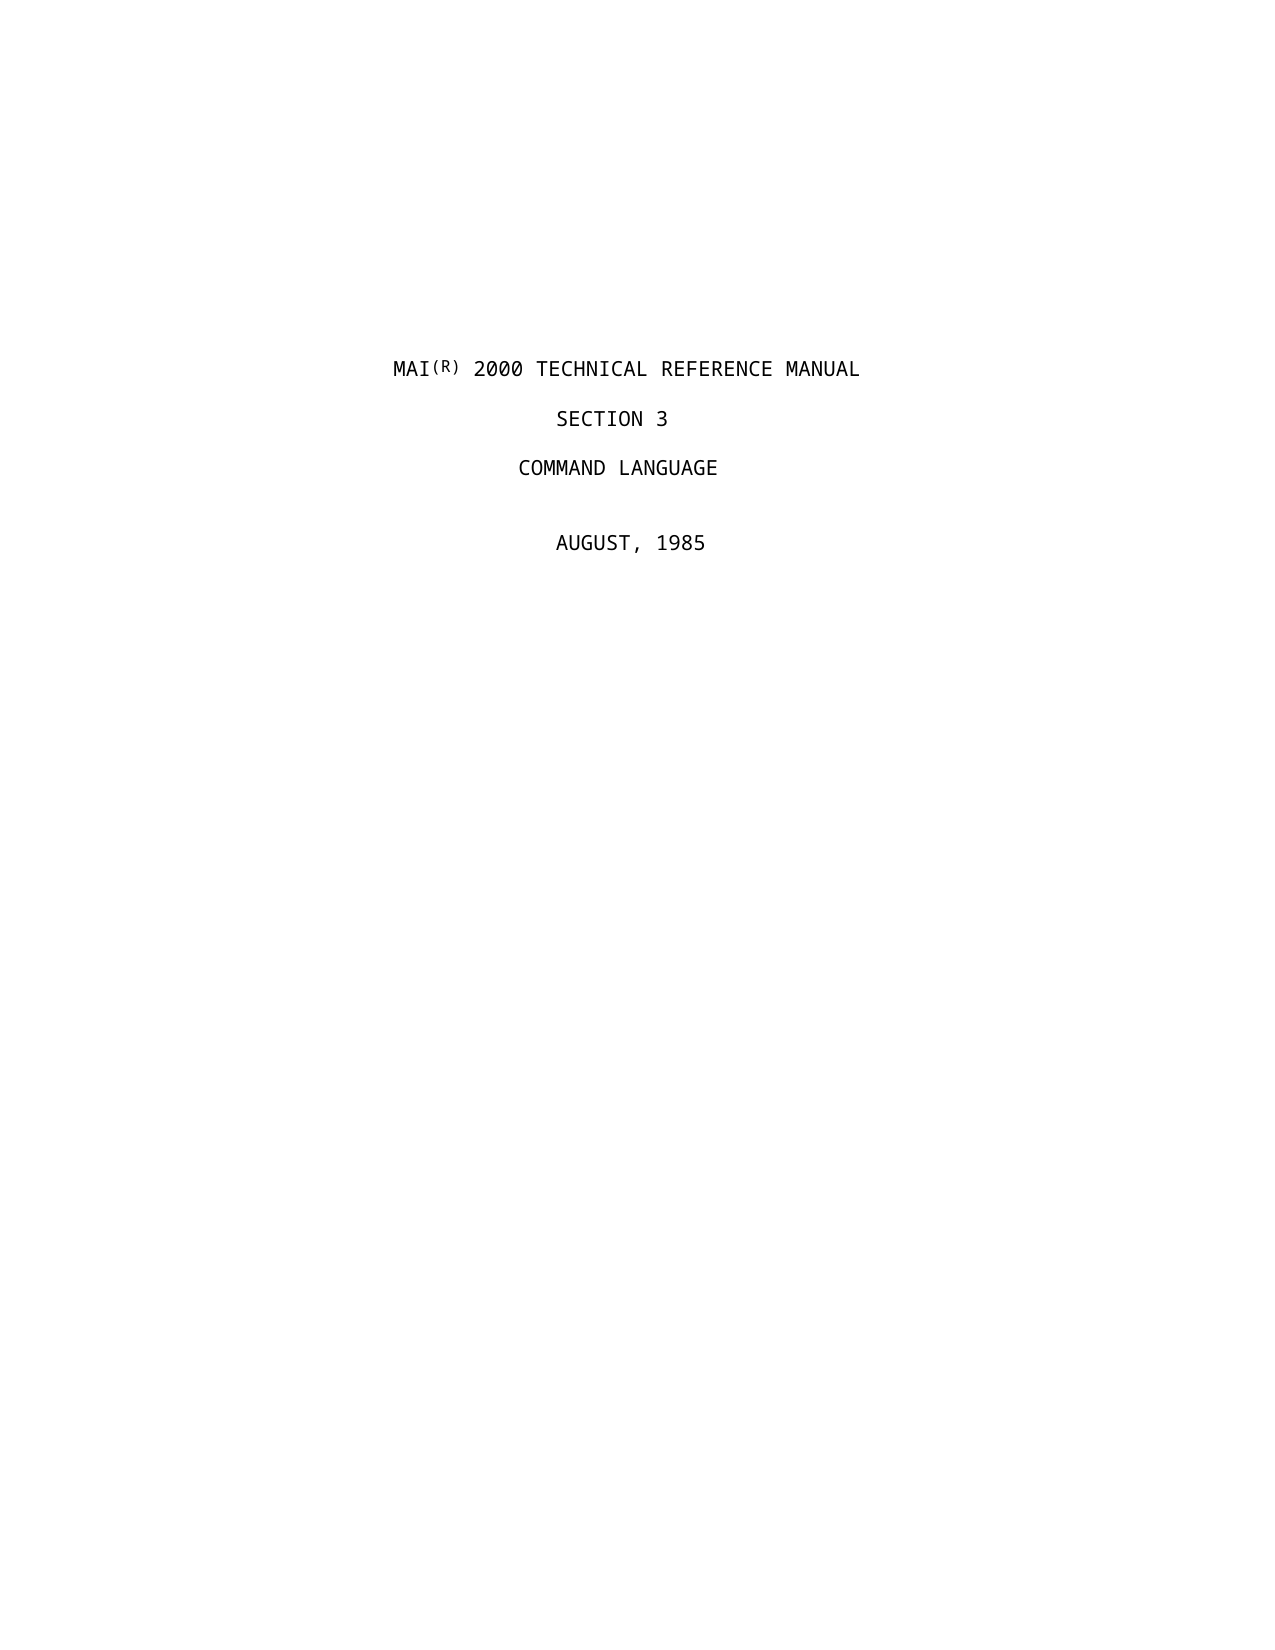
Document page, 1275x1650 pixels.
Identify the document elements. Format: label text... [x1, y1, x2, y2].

text MAI(R) 2000 TECHNICAL REFERENCE MANUAL [118, 357, 1145, 381]
text AUGUST, 1985 [118, 530, 1145, 555]
text SECTION 3 [118, 406, 1145, 431]
text COMMAND LANGUAGE [118, 456, 1145, 481]
